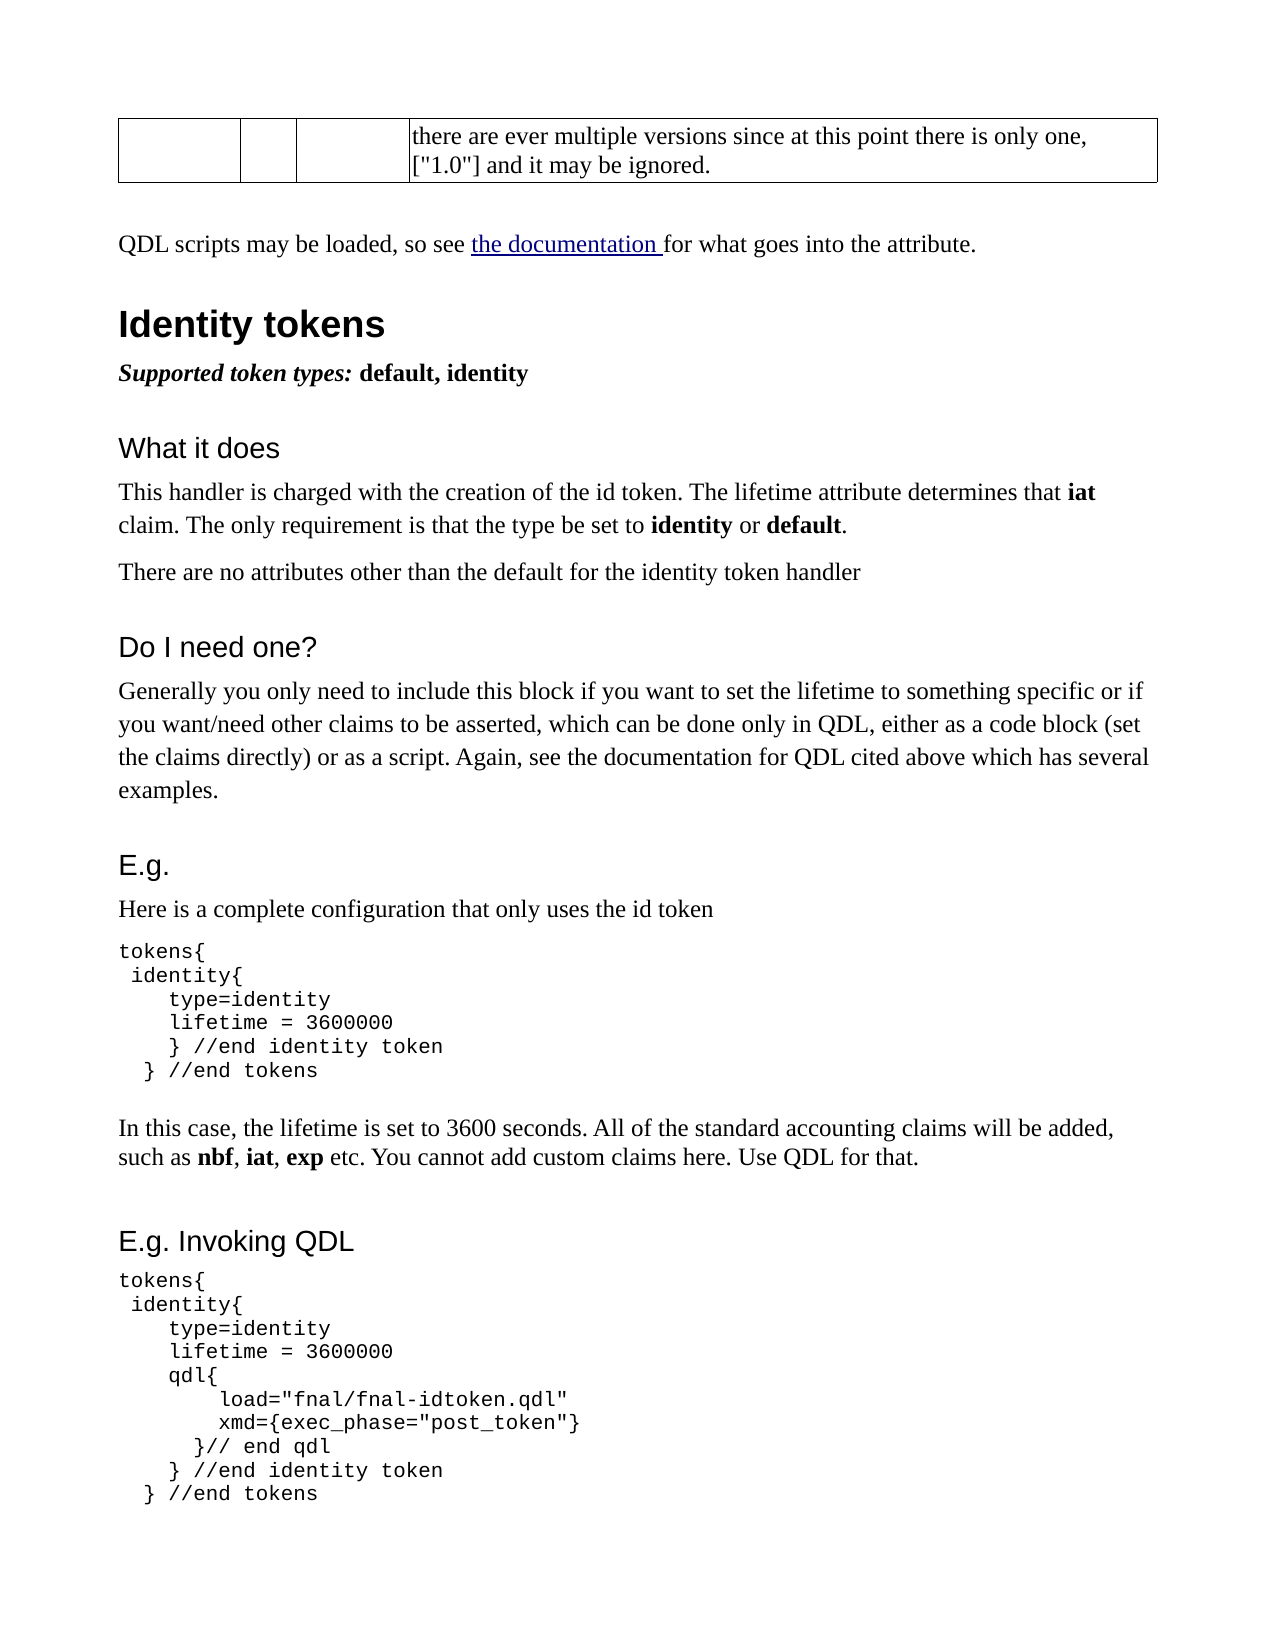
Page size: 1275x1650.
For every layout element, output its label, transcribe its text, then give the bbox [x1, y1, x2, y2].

text In this case, the lifetime is set to 3600 seconds. All of the standard accounting claims will be added, such as nbf, iat, exp etc. You cannot add custom claims here. Use QDL for that. [118, 1113, 1157, 1171]
text lifetime = 3600000 qdl{ load="fnal/fnal-idtoken.qdl" xmd={exec_phase="post_token"} }// end qdl } //end identity token } //end tokens [118, 1341, 1157, 1507]
subtitle What it does [118, 431, 1157, 464]
text QDL scripts may be loaded, so see the documentation for what goes into the attribute. [118, 229, 1157, 258]
subtitle Identity tokens [118, 302, 1157, 346]
text Supported token types: default, identity [118, 358, 1157, 387]
subtitle Do I need one? [118, 630, 1157, 664]
text tokens{ identity{ type=identity [118, 1270, 1157, 1341]
table_cell - [297, 119, 409, 182]
table_cell [241, 119, 296, 182]
text Here is a complete configuration that only uses the id token [118, 894, 1157, 923]
subtitle E.g. [118, 848, 1157, 881]
text tokens{ identity{ type=identity [118, 941, 1157, 1012]
text Generally you only need to include this block if you want to set the lifetime to something specific or if you want/need other claims to be asserted, which can be done only in QDL, either as a code block (set the claims directly) or as a script. Again, see the documentation for QDL cited above which has several examples. [118, 676, 1157, 804]
text This handler is charged with the creation of the id token. The lifetime attribute determines that iat claim. The only requirement is that the type be set to identity or default. [118, 477, 1157, 539]
table_cell there are ever multiple versions since at this point there is only one, ["1.0"] and it may be ignored. [410, 119, 1157, 182]
subtitle E.g. Invoking QDL [118, 1224, 1157, 1258]
text There are no attributes other than the default for the identity token handler [118, 557, 1157, 586]
text lifetime = 3600000 } //end identity token } //end tokens [118, 1012, 1157, 1083]
table_cell [119, 119, 240, 182]
